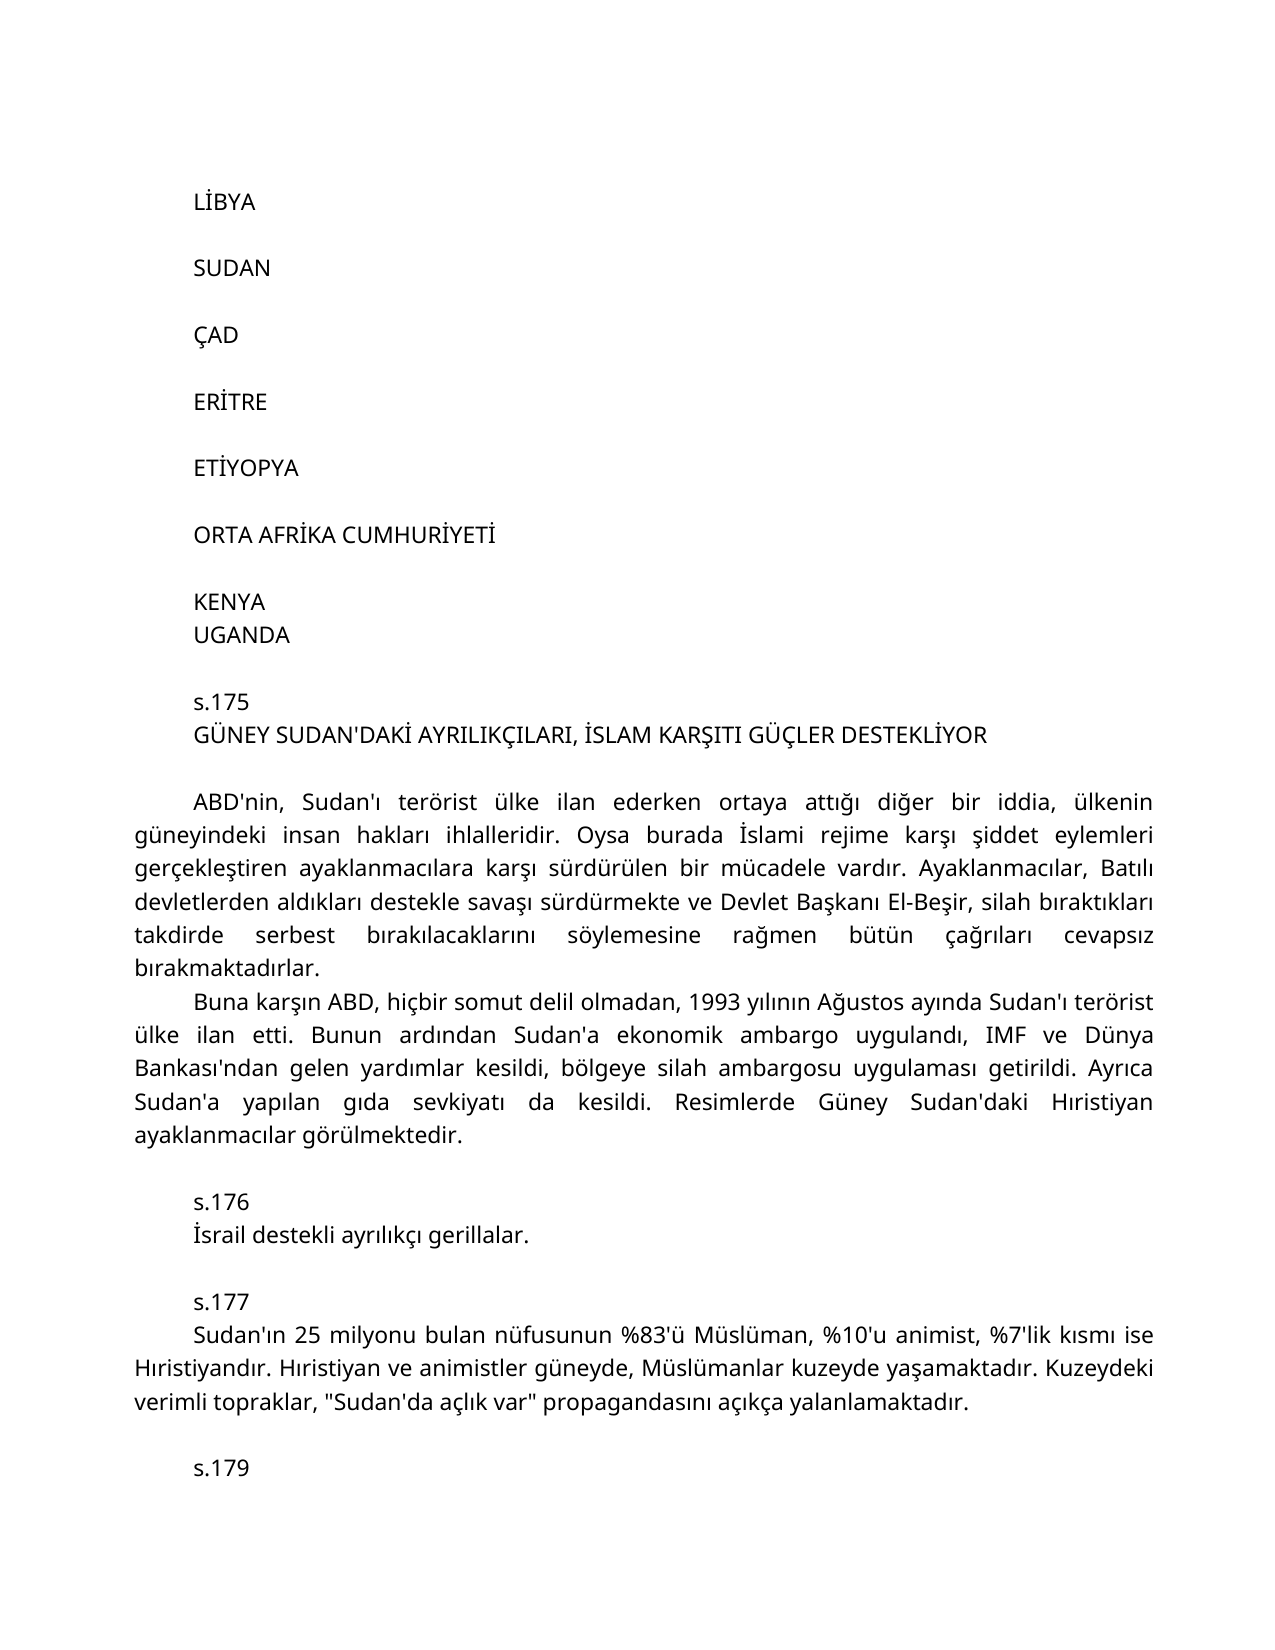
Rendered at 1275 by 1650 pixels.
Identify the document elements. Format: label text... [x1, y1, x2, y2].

text s.177 [134, 1283, 1155, 1317]
text ÇAD [134, 317, 1155, 350]
text SUDAN [134, 250, 1155, 283]
text KENYA [134, 583, 1155, 617]
text ERİTRE [134, 383, 1155, 417]
text GÜNEY SUDAN'DAKİ AYRILIKÇILARI, İSLAM KARŞITI GÜÇLER DESTEKLİYOR [134, 717, 1155, 750]
text ABD'nin, Sudan'ı terörist ülke ilan ederken ortaya attığı diğer bir iddia, ülkenin güneyindeki insan hakları ihlalleridir. Oysa burada İslami rejime karşı şiddet eylemleri gerçekleştiren ayaklanmacılara karşı sürdürülen bir mücadele vardır. Ayaklanmacılar, Batılı devletlerden aldıkları destekle savaşı sürdürmekte ve Devlet Başkanı El-Beşir, silah bıraktıkları takdirde serbest bırakılacaklarını söylemesine rağmen bütün çağrıları cevapsız bırakmaktadırlar. [134, 783, 1155, 983]
text UGANDA [134, 617, 1155, 650]
text ORTA AFRİKA CUMHURİYETİ [134, 517, 1155, 550]
text s.176 [134, 1183, 1155, 1217]
text LİBYA [134, 183, 1155, 217]
text s.179 [134, 1450, 1155, 1483]
text s.175 [134, 683, 1155, 717]
text İsrail destekli ayrılıkçı gerillalar. [134, 1217, 1155, 1250]
text Buna karşın ABD, hiçbir somut delil olmadan, 1993 yılının Ağustos ayında Sudan'ı terörist ülke ilan etti. Bunun ardından Sudan'a ekonomik ambargo uygulandı, IMF ve Dünya Bankası'ndan gelen yardımlar kesildi, bölgeye silah ambargosu uygulaması getirildi. Ayrıca Sudan'a yapılan gıda sevkiyatı da kesildi. Resimlerde Güney Sudan'daki Hıristiyan ayaklanmacılar görülmektedir. [134, 983, 1155, 1150]
text ETİYOPYA [134, 450, 1155, 483]
text Sudan'ın 25 milyonu bulan nüfusunun %83'ü Müslüman, %10'u animist, %7'lik kısmı ise Hıristiyandır. Hıristiyan ve animistler güneyde, Müslümanlar kuzeyde yaşamaktadır. Kuzeydeki verimli topraklar, "Sudan'da açlık var" propagandasını açıkça yalanlamaktadır. [134, 1317, 1155, 1417]
